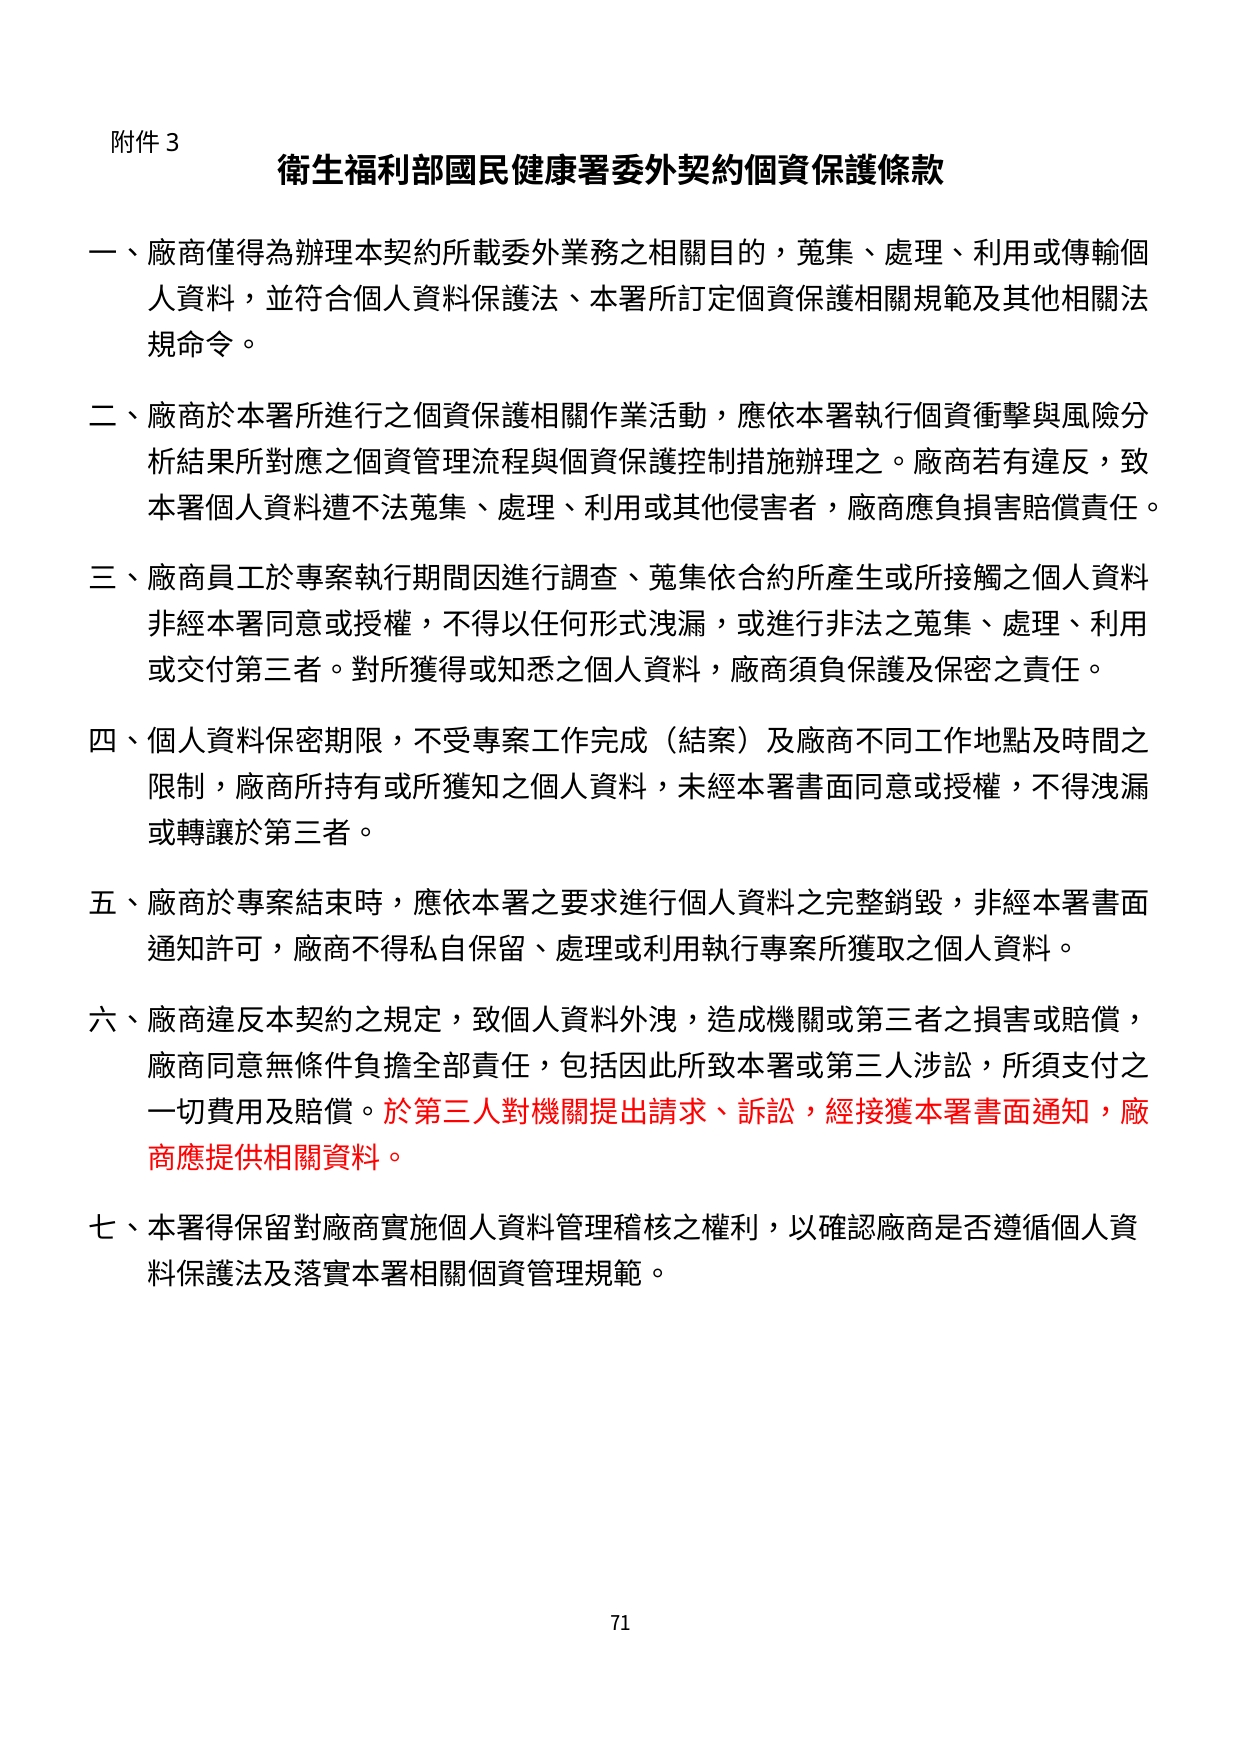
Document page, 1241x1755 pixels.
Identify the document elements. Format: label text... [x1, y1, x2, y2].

text 二、廠商於本署所進行之個資保護相關作業活動，應依本署執行個資衝擊與風險分析結果所對應之個資管理流程與個資保護控制措施辦理之。廠商若有違反，致本署個人資料遭不法蒐集、處理、利用或其他侵害者，廠商應負損害賠償責任。 [89, 390, 1152, 527]
text 五、廠商於專案結束時，應依本署之要求進行個人資料之完整銷毀，非經本署書面通知許可，廠商不得私自保留、處理或利用執行專案所獲取之個人資料。 [89, 877, 1152, 969]
text 六、廠商違反本契約之規定，致個人資料外洩，造成機關或第三者之損害或賠償，廠商同意無條件負擔全部責任，包括因此所致本署或第三人涉訟，所須支付之一切費用及賠償。於第三人對機關提出請求、訴訟，經接獲本署書面通知，廠商應提供相關資料。 [89, 994, 1152, 1177]
text 一、廠商僅得為辦理本契約所載委外業務之相關目的，蒐集、處理、利用或傳輸個人資料，並符合個人資料保護法、本署所訂定個資保護相關規範及其他相關法規命令。 [89, 227, 1152, 365]
text 四、個人資料保密期限，不受專案工作完成（結案）及廠商不同工作地點及時間之限制，廠商所持有或所獲知之個人資料，未經本署書面同意或授權，不得洩漏或轉讓於第三者。 [89, 715, 1152, 852]
text 附件3 [110, 122, 205, 158]
text 七、本署得保留對廠商實施個人資料管理稽核之權利，以確認廠商是否遵循個人資料保護法及落實本署相關個資管理規範。 [89, 1202, 1152, 1294]
text 衛生福利部國民健康署委外契約個資保護條款 [70, 115, 1152, 190]
text 三、廠商員工於專案執行期間因進行調查、蒐集依合約所產生或所接觸之個人資料，非經本署同意或授權，不得以任何形式洩漏，或進行非法之蒐集、處理、利用或交付第三者。對所獲得或知悉之個人資料，廠商須負保護及保密之責任。 [89, 552, 1152, 690]
